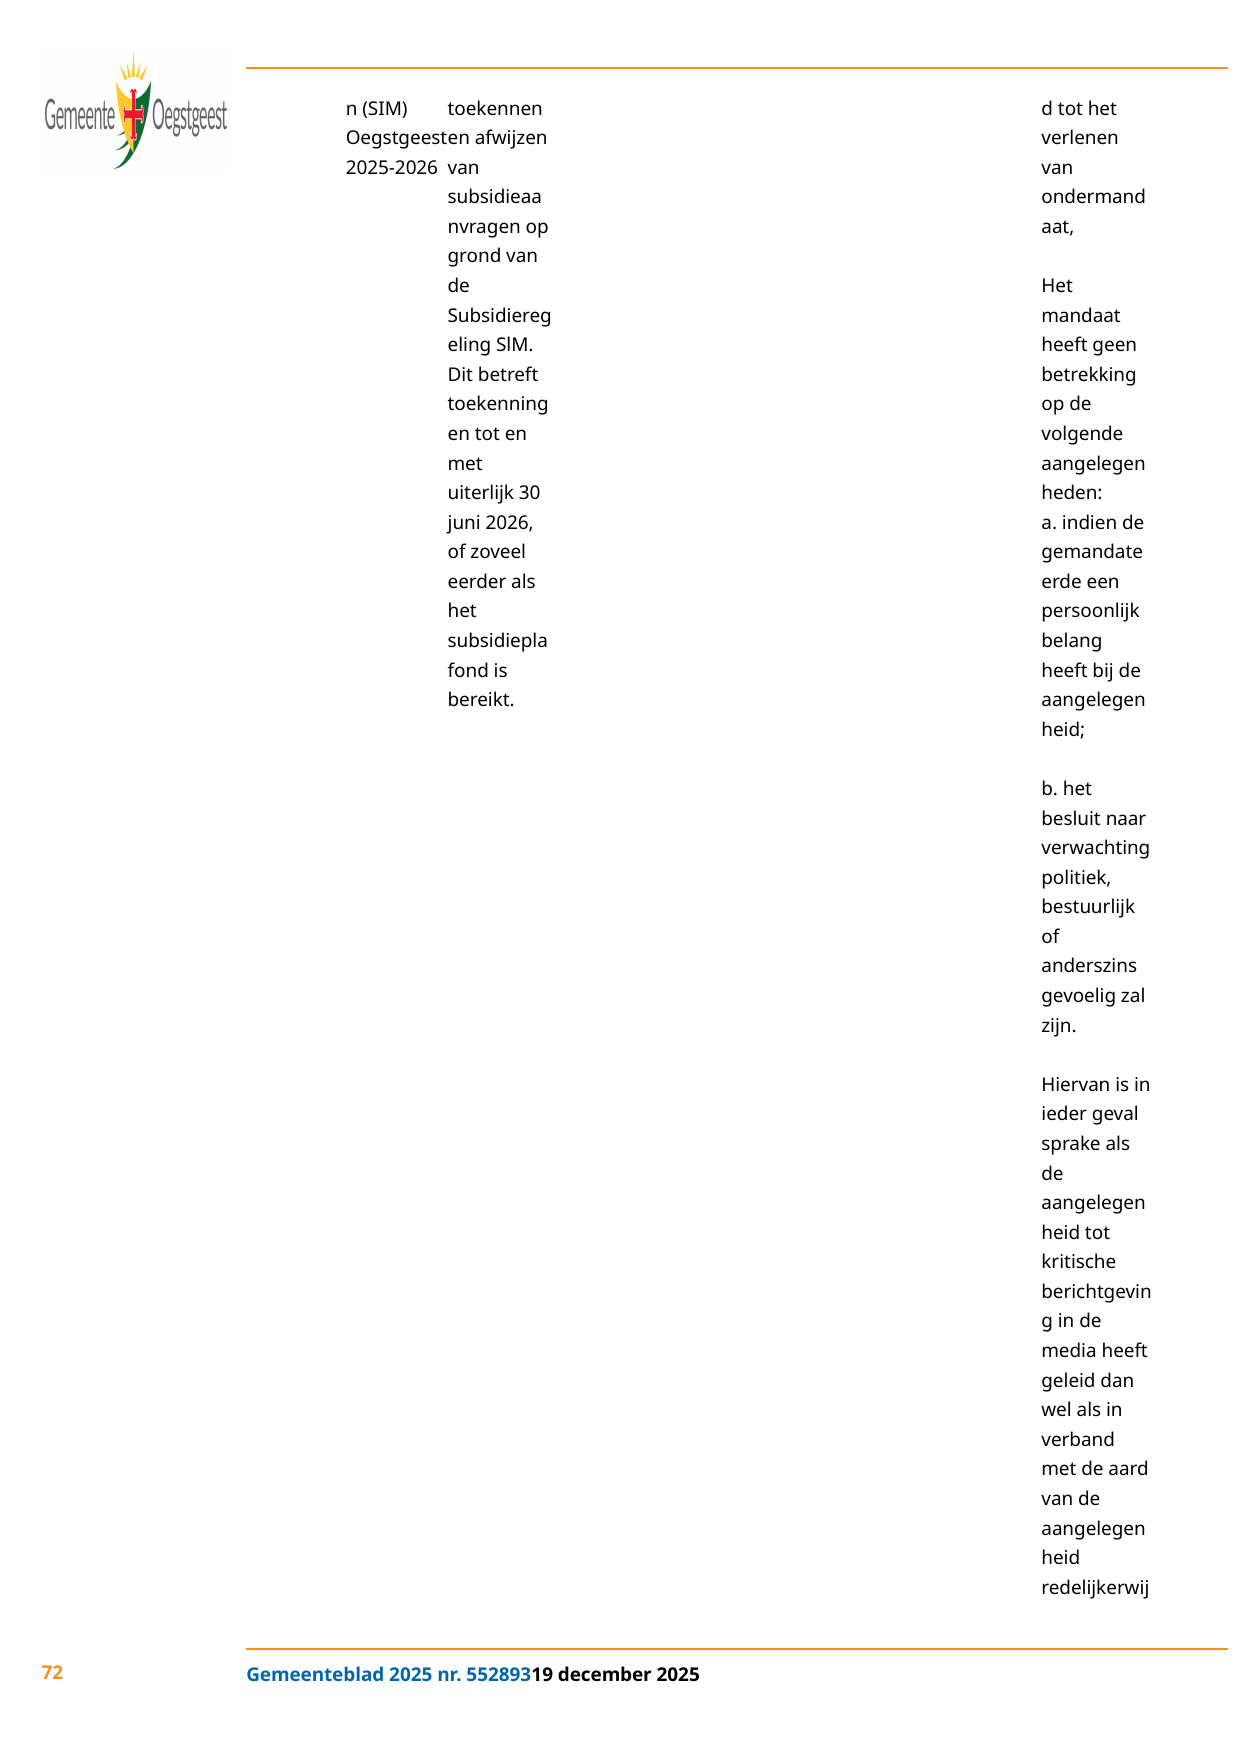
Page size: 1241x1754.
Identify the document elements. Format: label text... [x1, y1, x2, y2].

picture [41, 47, 231, 172]
table_cell [651, 95, 748, 1600]
table_cell n (SIM) Oegstgeest 2025-2026 [346, 95, 447, 1600]
table_cell [846, 95, 944, 1600]
table_cell [248, 95, 346, 1600]
table_cell [749, 95, 846, 1600]
table_cell d tot het verlenen van ondermandaat, Het mandaat heeft geen betrekking op de volgende aangelegenheden: a. indien de gemandateerde een persoonlijk belang heeft bij de aangelegenheid; b. het besluit naar verwachting politiek, bestuurlijk of anderszins gevoelig zal zijn. Hiervan is in ieder geval sprake als de aangelegenheid tot kritische berichtgeving in de media heeft geleid dan wel als in verband met de aard van de aangelegenheid redelijkerwij [1041, 95, 1152, 1600]
table_cell toekennen en afwijzen van subsidieaanvragen op grond van de Subsidieregeling SlM. Dit betreft toekenningen tot en met uiterlijk 30 juni 2026, of zoveel eerder als het subsidieplafond is bereikt. [448, 95, 553, 1600]
table_cell [554, 95, 651, 1600]
table_cell [944, 95, 1041, 1600]
